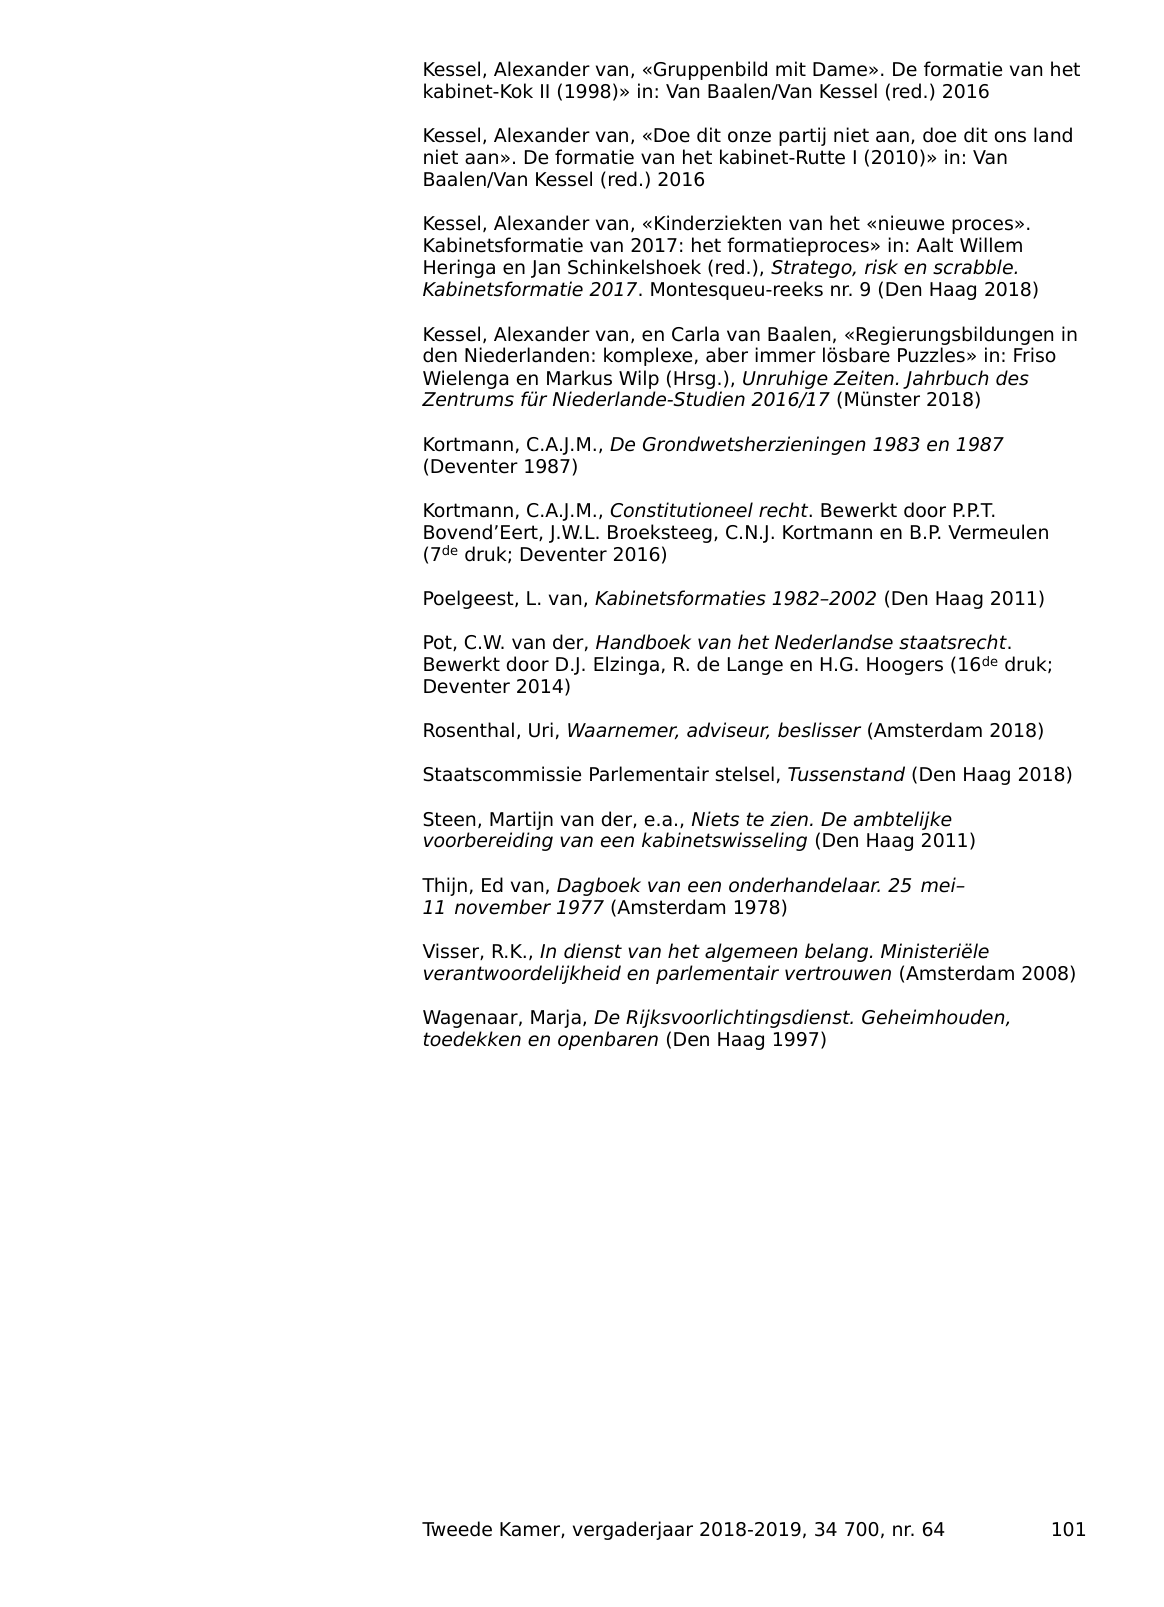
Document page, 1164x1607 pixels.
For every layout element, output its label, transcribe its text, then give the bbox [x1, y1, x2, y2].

text Steen, Martijn van der, e.a., Niets te zien. De ambtelijke voorbereiding van een kabinetswisseling (Den Haag 2011) [422, 808, 1087, 852]
text Kessel, Alexander van, en Carla van Baalen, «Regierungsbildungen in den Niederlanden: komplexe, aber immer lösbare Puzzles» in: Friso Wielenga en Markus Wilp (Hrsg.), Unruhige Zeiten. Jahrbuch des Zentrums für Niederlande-Studien 2016/17 (Münster 2018) [422, 323, 1087, 411]
text Thijn, Ed van, Dagboek van een onderhandelaar. 25 mei–11 november 1977 (Amsterdam 1978) [422, 874, 1087, 918]
text Visser, R.K., In dienst van het algemeen belang. Ministeriële verantwoordelijkheid en parlementair vertrouwen (Amsterdam 2008) [422, 941, 1087, 985]
text Kessel, Alexander van, «Gruppenbild mit Dame». De formatie van het kabinet-Kok II (1998)» in: Van Baalen/Van Kessel (red.) 2016 [422, 59, 1087, 103]
text Pot, C.W. van der, Handboek van het Nederlandse staatsrecht. Bewerkt door D.J. Elzinga, R. de Lange en H.G. Hoogers (16de druk; Deventer 2014) [422, 632, 1087, 698]
text Poelgeest, L. van, Kabinetsformaties 1982–2002 (Den Haag 2011) [422, 588, 1087, 610]
text Rosenthal, Uri, Waarnemer, adviseur, beslisser (Amsterdam 2018) [422, 720, 1087, 742]
text Wagenaar, Marja, De Rijksvoorlichtingsdienst. Geheimhouden, toedekken en openbaren (Den Haag 1997) [422, 1007, 1087, 1051]
text Kessel, Alexander van, «Kinderziekten van het «nieuwe proces». Kabinetsformatie van 2017: het formatieproces» in: Aalt Willem Heringa en Jan Schinkelshoek (red.), Stratego, risk en scrabble. Kabinetsformatie 2017. Montesqueu-reeks nr. 9 (Den Haag 2018) [422, 213, 1087, 301]
text Kortmann, C.A.J.M., Constitutioneel recht. Bewerkt door P.P.T. Bovend’Eert, J.W.L. Broeksteeg, C.N.J. Kortmann en B.P. Vermeulen (7de druk; Deventer 2016) [422, 500, 1087, 566]
text Kortmann, C.A.J.M., De Grondwetsherzieningen 1983 en 1987 (Deventer 1987) [422, 433, 1087, 477]
text Staatscommissie Parlementair stelsel, Tussenstand (Den Haag 2018) [422, 764, 1087, 786]
text Kessel, Alexander van, «Doe dit onze partij niet aan, doe dit ons land niet aan». De formatie van het kabinet-Rutte I (2010)» in: Van Baalen/Van Kessel (red.) 2016 [422, 125, 1087, 191]
